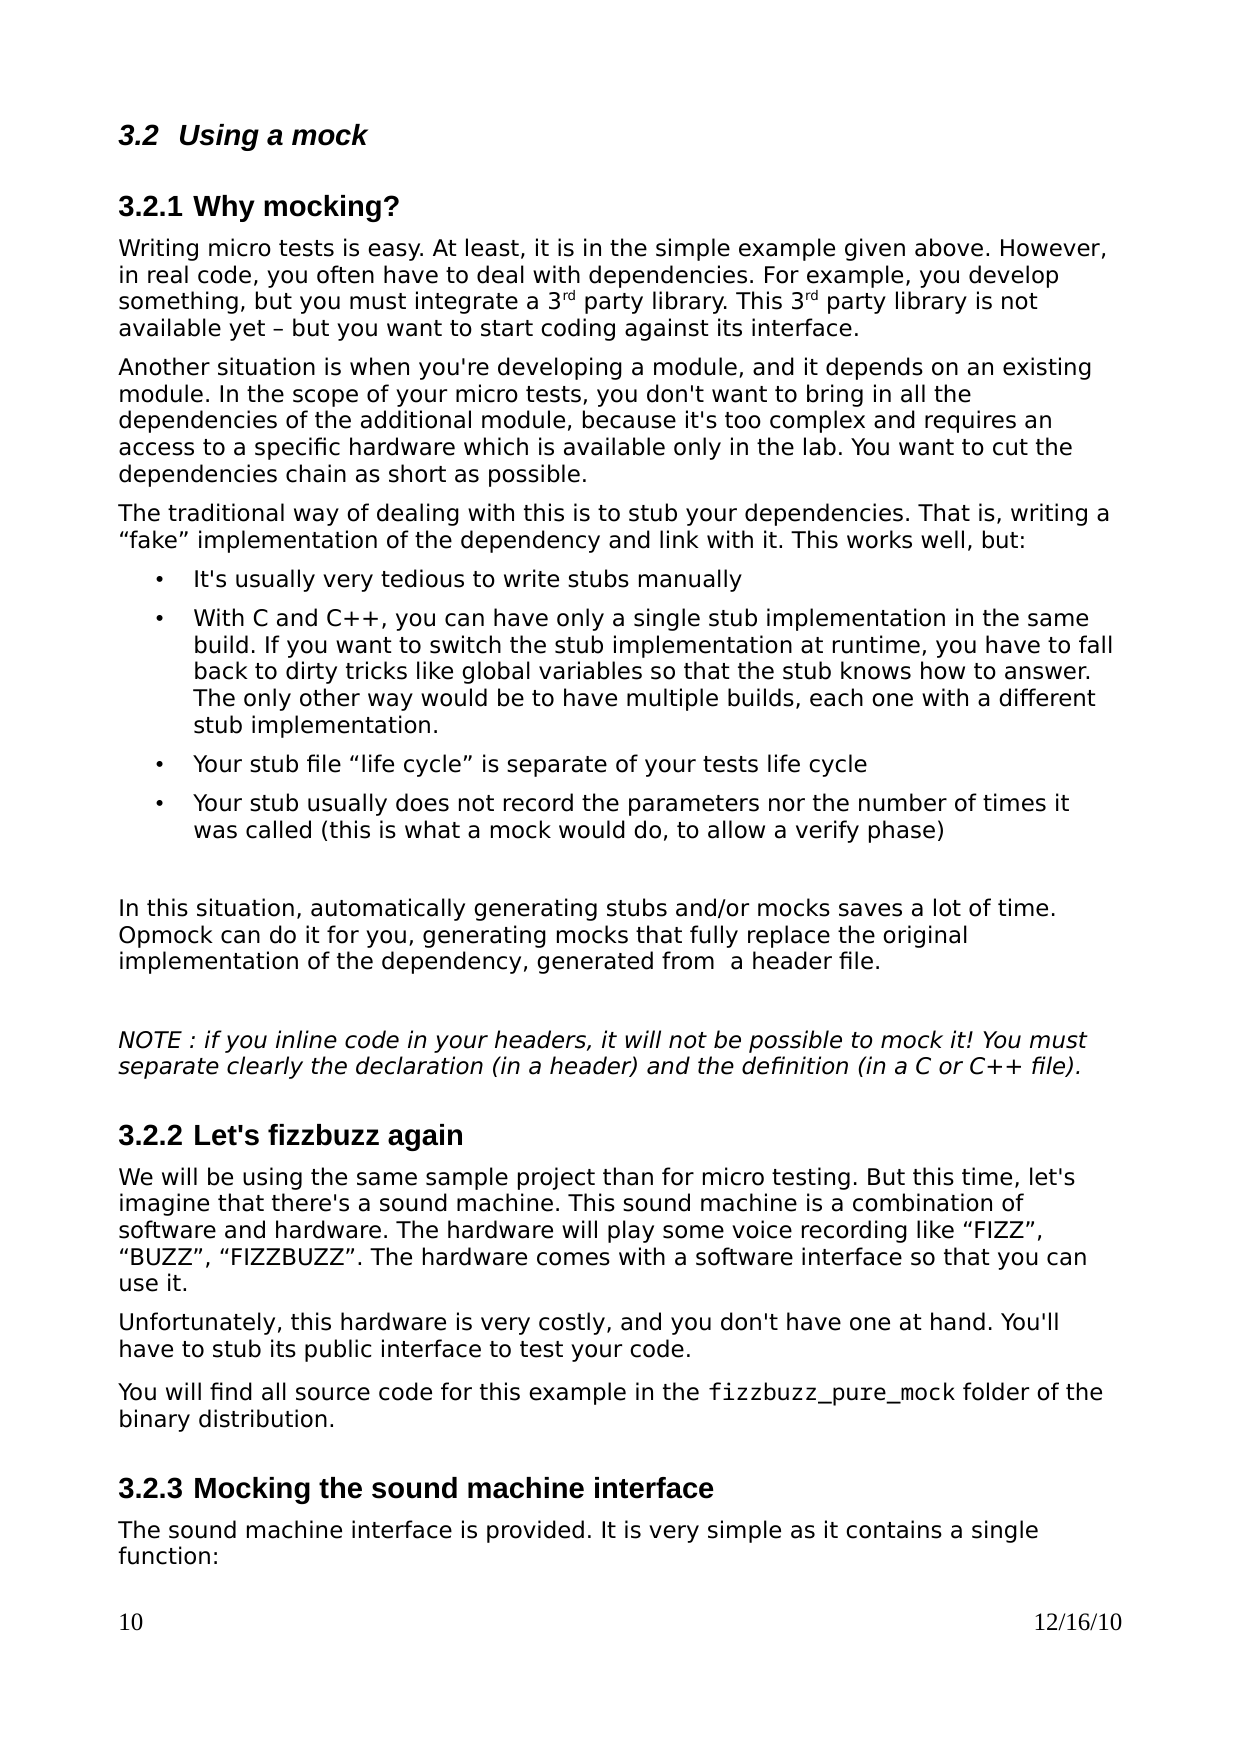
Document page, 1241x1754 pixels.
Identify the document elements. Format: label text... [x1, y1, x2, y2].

list Your stub file “life cycle” is separate of your tests life cycle [156, 751, 1122, 778]
list It's usually very tedious to write stubs manually [156, 566, 1122, 593]
text The sound machine interface is provided. It is very simple as it contains a single function: [118, 1517, 1122, 1570]
subtitle Why mocking? [118, 189, 1122, 223]
subtitle Using a mock [118, 118, 1122, 152]
text You will find all source code for this example in the fizzbuzz_pure_mock folder of the binary distribution. [118, 1375, 1122, 1433]
text Unfortunately, this hardware is very costly, and you don't have one at hand. You'll have to stub its public interface to test your code. [118, 1309, 1122, 1363]
subtitle Let's fizzbuzz again [118, 1118, 1122, 1151]
list With C and C++, you can have only a single stub implementation in the same build. If you want to switch the stub implementation at runtime, you have to fall back to dirty tricks like global variables so that the stub knows how to answer. The only other way would be to have multiple builds, each one with a different stub implementation. [156, 605, 1122, 738]
text Another situation is when you're developing a module, and it depends on an existing module. In the scope of your micro tests, you don't want to bring in all the dependencies of the additional module, because it's too complex and requires an access to a specific hardware which is available only in the lab. You want to cut the dependencies chain as short as possible. [118, 354, 1122, 488]
subtitle Mocking the sound machine interface [118, 1471, 1122, 1504]
text In this situation, automatically generating stubs and/or mocks saves a lot of time. Opmock can do it for you, generating mocks that fully replace the original implementation of the dependency, generated from a header file. [118, 895, 1122, 975]
text NOTE : if you inline code in your headers, it will not be possible to mock it! You must separate clearly the declaration (in a header) and the definition (in a C or C++ file). [118, 1027, 1122, 1080]
text We will be using the same sample project than for micro testing. But this time, let's imagine that there's a sound machine. This sound machine is a combination of software and hardware. The hardware will play some voice recording like “FIZZ”, “BUZZ”, “FIZZBUZZ”. The hardware comes with a software interface so that you can use it. [118, 1164, 1122, 1297]
text Writing micro tests is easy. At least, it is in the simple example given above. However, in real code, you often have to deal with dependencies. For example, you develop something, but you must integrate a 3rd party library. This 3rd party library is not available yet – but you want to start coding against its interface. [118, 235, 1122, 342]
text The traditional way of dealing with this is to stub your dependencies. That is, writing a “fake” implementation of the dependency and link with it. This works well, but: [118, 500, 1122, 553]
list Your stub usually does not record the parameters nor the number of times it was called (this is what a mock would do, to allow a verify phase) [156, 790, 1122, 843]
